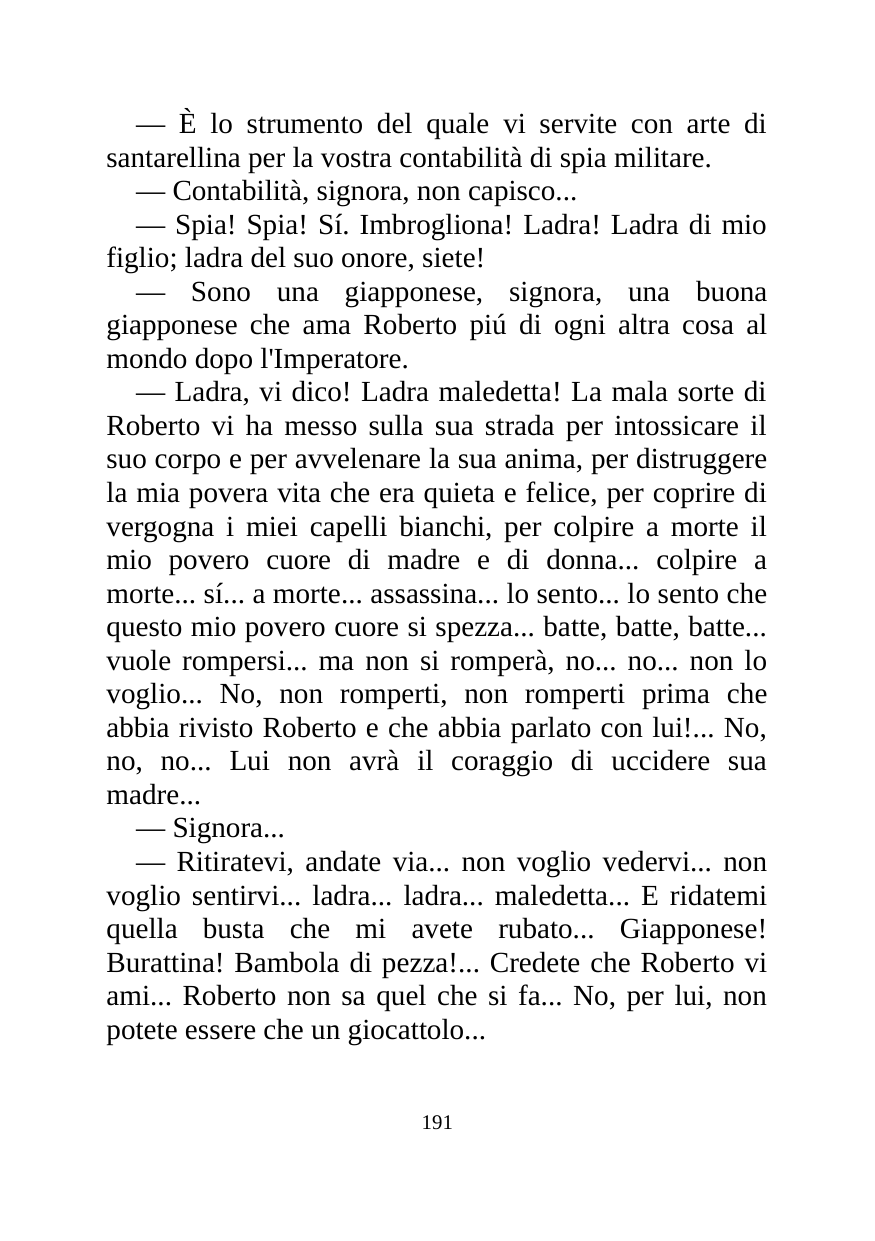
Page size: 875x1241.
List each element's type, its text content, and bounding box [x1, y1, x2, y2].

text — Spia! Spia! Sí. Imbrogliona! Ladra! Ladra di mio figlio; ladra del suo onore, siete! [106, 207, 768, 274]
text — Contabilità, signora, non capisco... [106, 173, 768, 207]
text — Sono una giapponese, signora, una buona giapponese che ama Roberto piú di ogni altra cosa al mondo dopo l'Imperatore. [106, 274, 768, 374]
text — Signora... [106, 811, 768, 844]
text — Ladra, vi dico! Ladra maledetta! La mala sorte di Roberto vi ha messo sulla sua strada per intossicare il suo corpo e per avvelenare la sua anima, per distruggere la mia povera vita che era quieta e felice, per coprire di vergogna i miei capelli bianchi, per colpire a morte il mio povero cuore di madre e di donna... colpire a morte... sí... a morte... assassina... lo sento... lo sento che questo mio povero cuore si spezza... batte, batte, batte... vuole rompersi... ma non si romperà, no... no... non lo voglio... No, non romperti, non romperti prima che abbia rivisto Roberto e che abbia parlato con lui!... No, no, no... Lui non avrà il coraggio di uccidere sua madre... [106, 374, 768, 811]
text — È lo strumento del quale vi servite con arte di santarellina per la vostra contabilità di spia militare. [106, 106, 768, 173]
text — Ritiratevi, andate via... non voglio vedervi... non voglio sentirvi... ladra... ladra... maledetta... E ridatemi quella busta che mi avete rubato... Giapponese! Burattina! Bambola di pezza!... Credete che Roberto vi ami... Roberto non sa quel che si fa... No, per lui, non potete essere che un giocattolo... [106, 844, 768, 1045]
